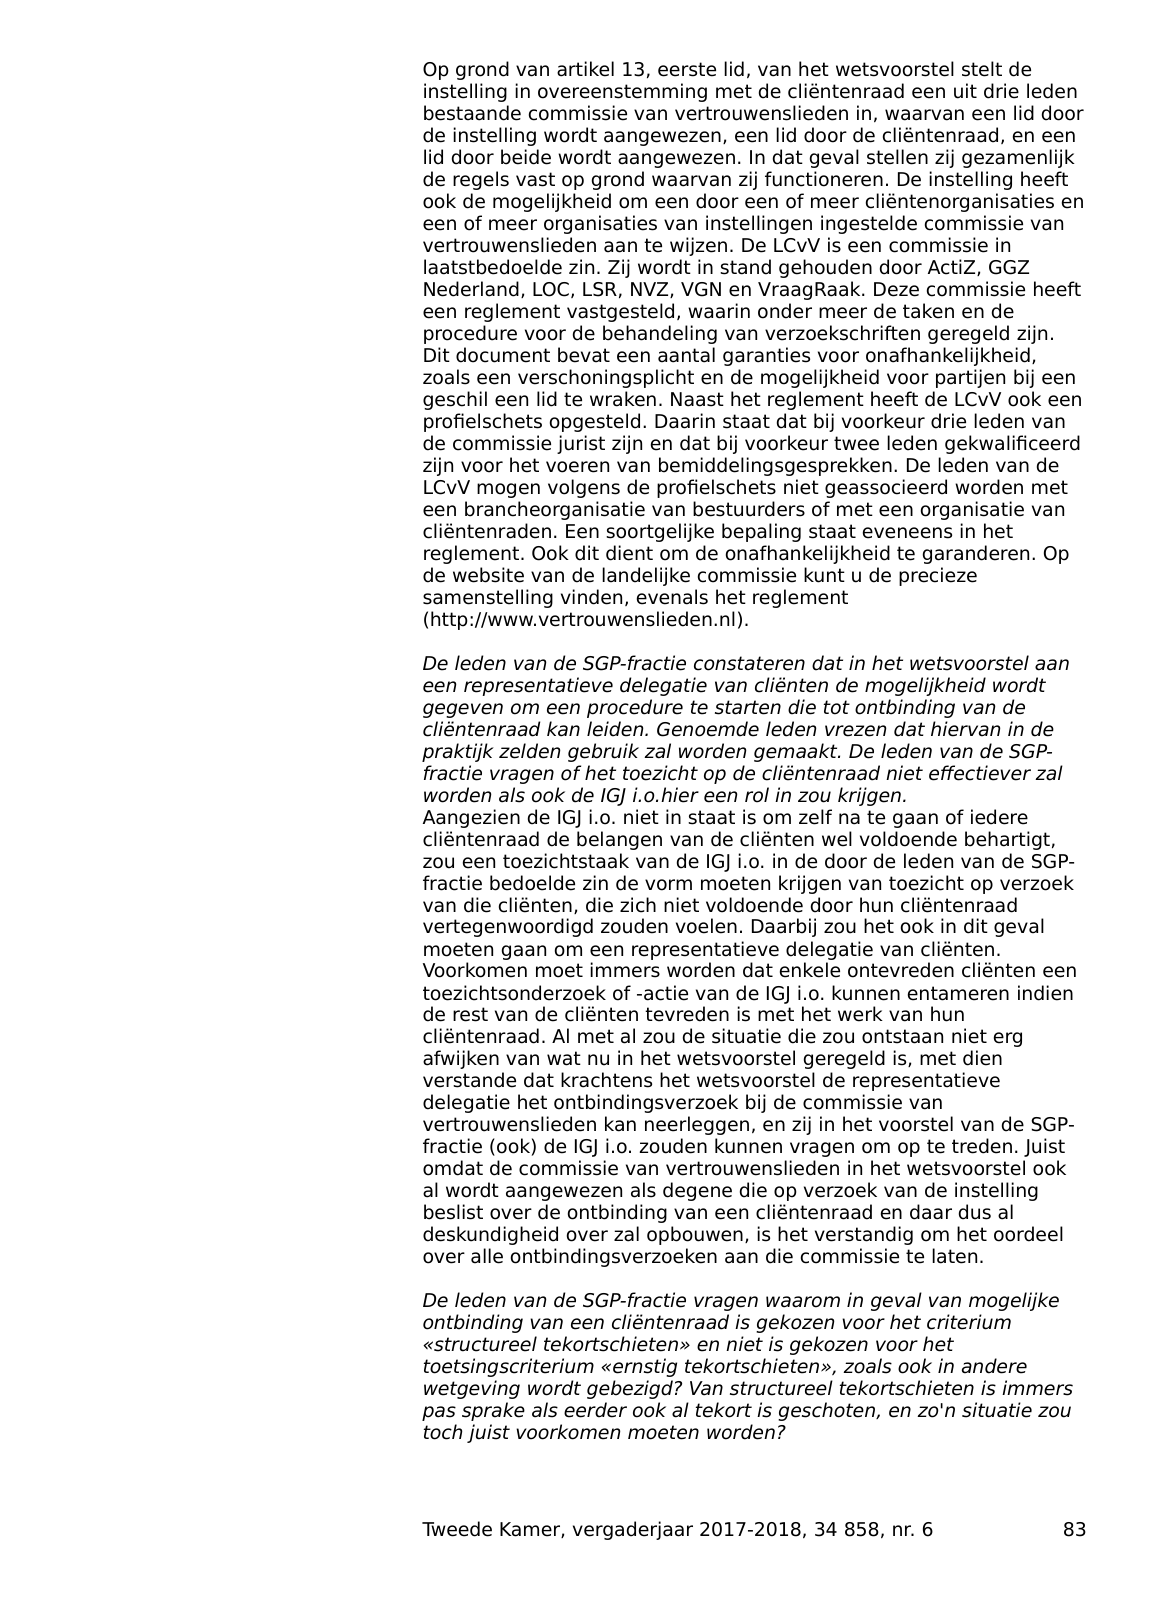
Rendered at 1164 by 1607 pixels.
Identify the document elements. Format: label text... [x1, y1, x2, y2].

text De leden van de SGP-fractie vragen waarom in geval van mogelijke ontbinding van een cliëntenraad is gekozen voor het criterium «structureel tekortschieten» en niet is gekozen voor het toetsingscriterium «ernstig tekortschieten», zoals ook in andere wetgeving wordt gebezigd? Van structureel tekortschieten is immers pas sprake als eerder ook al tekort is geschoten, en zo'n situatie zou toch juist voorkomen moeten worden? [422, 1290, 1087, 1444]
text Aangezien de IGJ i.o. niet in staat is om zelf na te gaan of iedere cliëntenraad de belangen van de cliënten wel voldoende behartigt, zou een toezichtstaak van de IGJ i.o. in de door de leden van de SGP-fractie bedoelde zin de vorm moeten krijgen van toezicht op verzoek van die cliënten, die zich niet voldoende door hun cliëntenraad vertegenwoordigd zouden voelen. Daarbij zou het ook in dit geval moeten gaan om een representatieve delegatie van cliënten. Voorkomen moet immers worden dat enkele ontevreden cliënten een toezichtsonderzoek of -actie van de IGJ i.o. kunnen entameren indien de rest van de cliënten tevreden is met het werk van hun cliëntenraad. Al met al zou de situatie die zou ontstaan niet erg afwijken van wat nu in het wetsvoorstel geregeld is, met dien verstande dat krachtens het wetsvoorstel de representatieve delegatie het ontbindingsverzoek bij de commissie van vertrouwenslieden kan neerleggen, en zij in het voorstel van de SGP-fractie (ook) de IGJ i.o. zouden kunnen vragen om op te treden. Juist omdat de commissie van vertrouwenslieden in het wetsvoorstel ook al wordt aangewezen als degene die op verzoek van de instelling beslist over de ontbinding van een cliëntenraad en daar dus al deskundigheid over zal opbouwen, is het verstandig om het oordeel over alle ontbindingsverzoeken aan die commissie te laten. [422, 807, 1087, 1268]
text Op grond van artikel 13, eerste lid, van het wetsvoorstel stelt de instelling in overeenstemming met de cliëntenraad een uit drie leden bestaande commissie van vertrouwenslieden in, waarvan een lid door de instelling wordt aangewezen, een lid door de cliëntenraad, en een lid door beide wordt aangewezen. In dat geval stellen zij gezamenlijk de regels vast op grond waarvan zij functioneren. De instelling heeft ook de mogelijkheid om een door een of meer cliëntenorganisaties en een of meer organisaties van instellingen ingestelde commissie van vertrouwenslieden aan te wijzen. De LCvV is een commissie in laatstbedoelde zin. Zij wordt in stand gehouden door ActiZ, GGZ Nederland, LOC, LSR, NVZ, VGN en VraagRaak. Deze commissie heeft een reglement vastgesteld, waarin onder meer de taken en de procedure voor de behandeling van verzoekschriften geregeld zijn. Dit document bevat een aantal garanties voor onafhankelijkheid, zoals een verschoningsplicht en de mogelijkheid voor partijen bij een geschil een lid te wraken. Naast het reglement heeft de LCvV ook een profielschets opgesteld. Daarin staat dat bij voorkeur drie leden van de commissie jurist zijn en dat bij voorkeur twee leden gekwalificeerd zijn voor het voeren van bemiddelingsgesprekken. De leden van de LCvV mogen volgens de profielschets niet geassocieerd worden met een brancheorganisatie van bestuurders of met een organisatie van cliëntenraden. Een soortgelijke bepaling staat eveneens in het reglement. Ook dit dient om de onafhankelijkheid te garanderen. Op de website van de landelijke commissie kunt u de precieze samenstelling vinden, evenals het reglement (http://www.vertrouwenslieden.nl). [422, 59, 1087, 631]
text De leden van de SGP-fractie constateren dat in het wetsvoorstel aan een representatieve delegatie van cliënten de mogelijkheid wordt gegeven om een procedure te starten die tot ontbinding van de cliëntenraad kan leiden. Genoemde leden vrezen dat hiervan in de praktijk zelden gebruik zal worden gemaakt. De leden van de SGP-fractie vragen of het toezicht op de cliëntenraad niet effectiever zal worden als ook de IGJ i.o.hier een rol in zou krijgen. [422, 653, 1087, 807]
